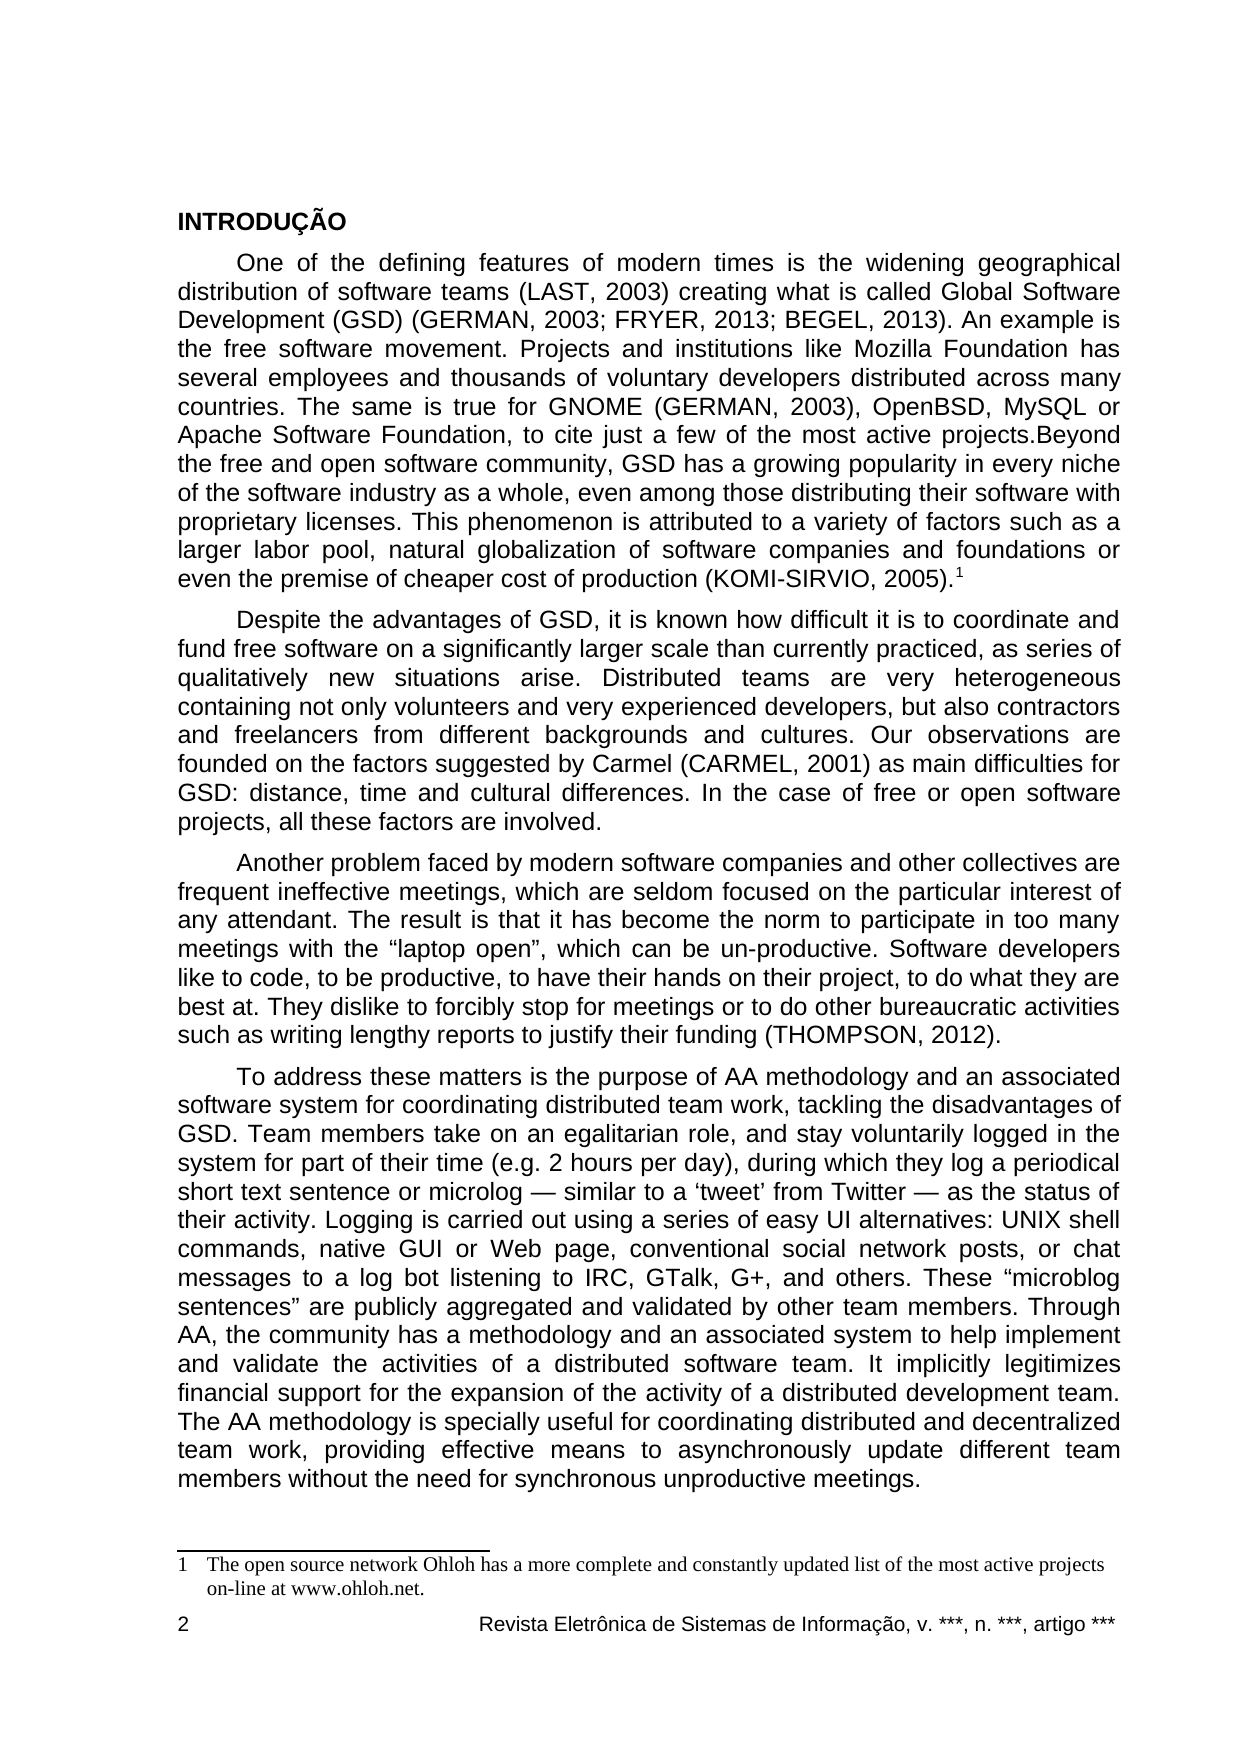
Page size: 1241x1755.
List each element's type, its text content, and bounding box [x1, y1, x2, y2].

text The open source network Ohloh has a more complete and constantly updated list of the most active projects on-line at www.ohloh.net. [177, 1551, 1122, 1599]
text To address these matters is the purpose of AA methodology and an associated software system for coordinating distributed team work, tackling the disadvantages of GSD. Team members take on an egalitarian role, and stay voluntarily logged in the system for part of their time (e.g. 2 hours per day), during which they log a periodical short text sentence or microlog — similar to a ‘tweet’ from Twitter — as the status of their activity. Logging is carried out using a series of easy UI alternatives: UNIX shell commands, native GUI or Web page, conventional social network posts, or chat messages to a log bot listening to IRC, GTalk, G+, and others. These “microblog sentences” are publicly aggregated and validated by other team members. Through AA, the community has a methodology and an associated system to help implement and validate the activities of a distributed software team. It implicitly legitimizes financial support for the expansion of the activity of a distributed development team. The AA methodology is specially useful for coordinating distributed and decentralized team work, providing effective means to asynchronously update different team members without the need for synchronous unproductive meetings. [177, 1062, 1122, 1493]
text One of the defining features of modern times is the widening geographical distribution of software teams (LAST, 2003) creating what is called Global Software Development (GSD) (GERMAN, 2003; FRYER, 2013; BEGEL, 2013). An example is the free software movement. Projects and institutions like Mozilla Foundation has several employees and thousands of voluntary developers distributed across many countries. The same is true for GNOME (GERMAN, 2003), OpenBSD, MySQL or Apache Software Foundation, to cite just a few of the most active projects.Beyond the free and open software community, GSD has a growing popularity in every niche of the software industry as a whole, even among those distributing their software with proprietary licenses. This phenomenon is attributed to a variety of factors such as a larger labor pool, natural globalization of software companies and foundations or even the premise of cheaper cost of production (KOMI-SIRVIO, 2005). [177, 248, 1122, 593]
subtitle Introdução [177, 207, 1122, 235]
text Another problem faced by modern software companies and other collectives are frequent ineffective meetings, which are seldom focused on the particular interest of any attendant. The result is that it has become the norm to participate in too many meetings with the “laptop open”, which can be un-productive. Software developers like to code, to be productive, to have their hands on their project, to do what they are best at. They dislike to forcibly stop for meetings or to do other bureaucratic activities such as writing lengthy reports to justify their funding (THOMPSON, 2012). [177, 848, 1122, 1049]
text Despite the advantages of GSD, it is known how difficult it is to coordinate and fund free software on a significantly larger scale than currently practiced, as series of qualitatively new situations arise. Distributed teams are very heterogeneous containing not only volunteers and very experienced developers, but also contractors and freelancers from different backgrounds and cultures. Our observations are founded on the factors suggested by Carmel (CARMEL, 2001) as main difficulties for GSD: distance, time and cultural differences. In the case of free or open software projects, all these factors are involved. [177, 605, 1122, 835]
